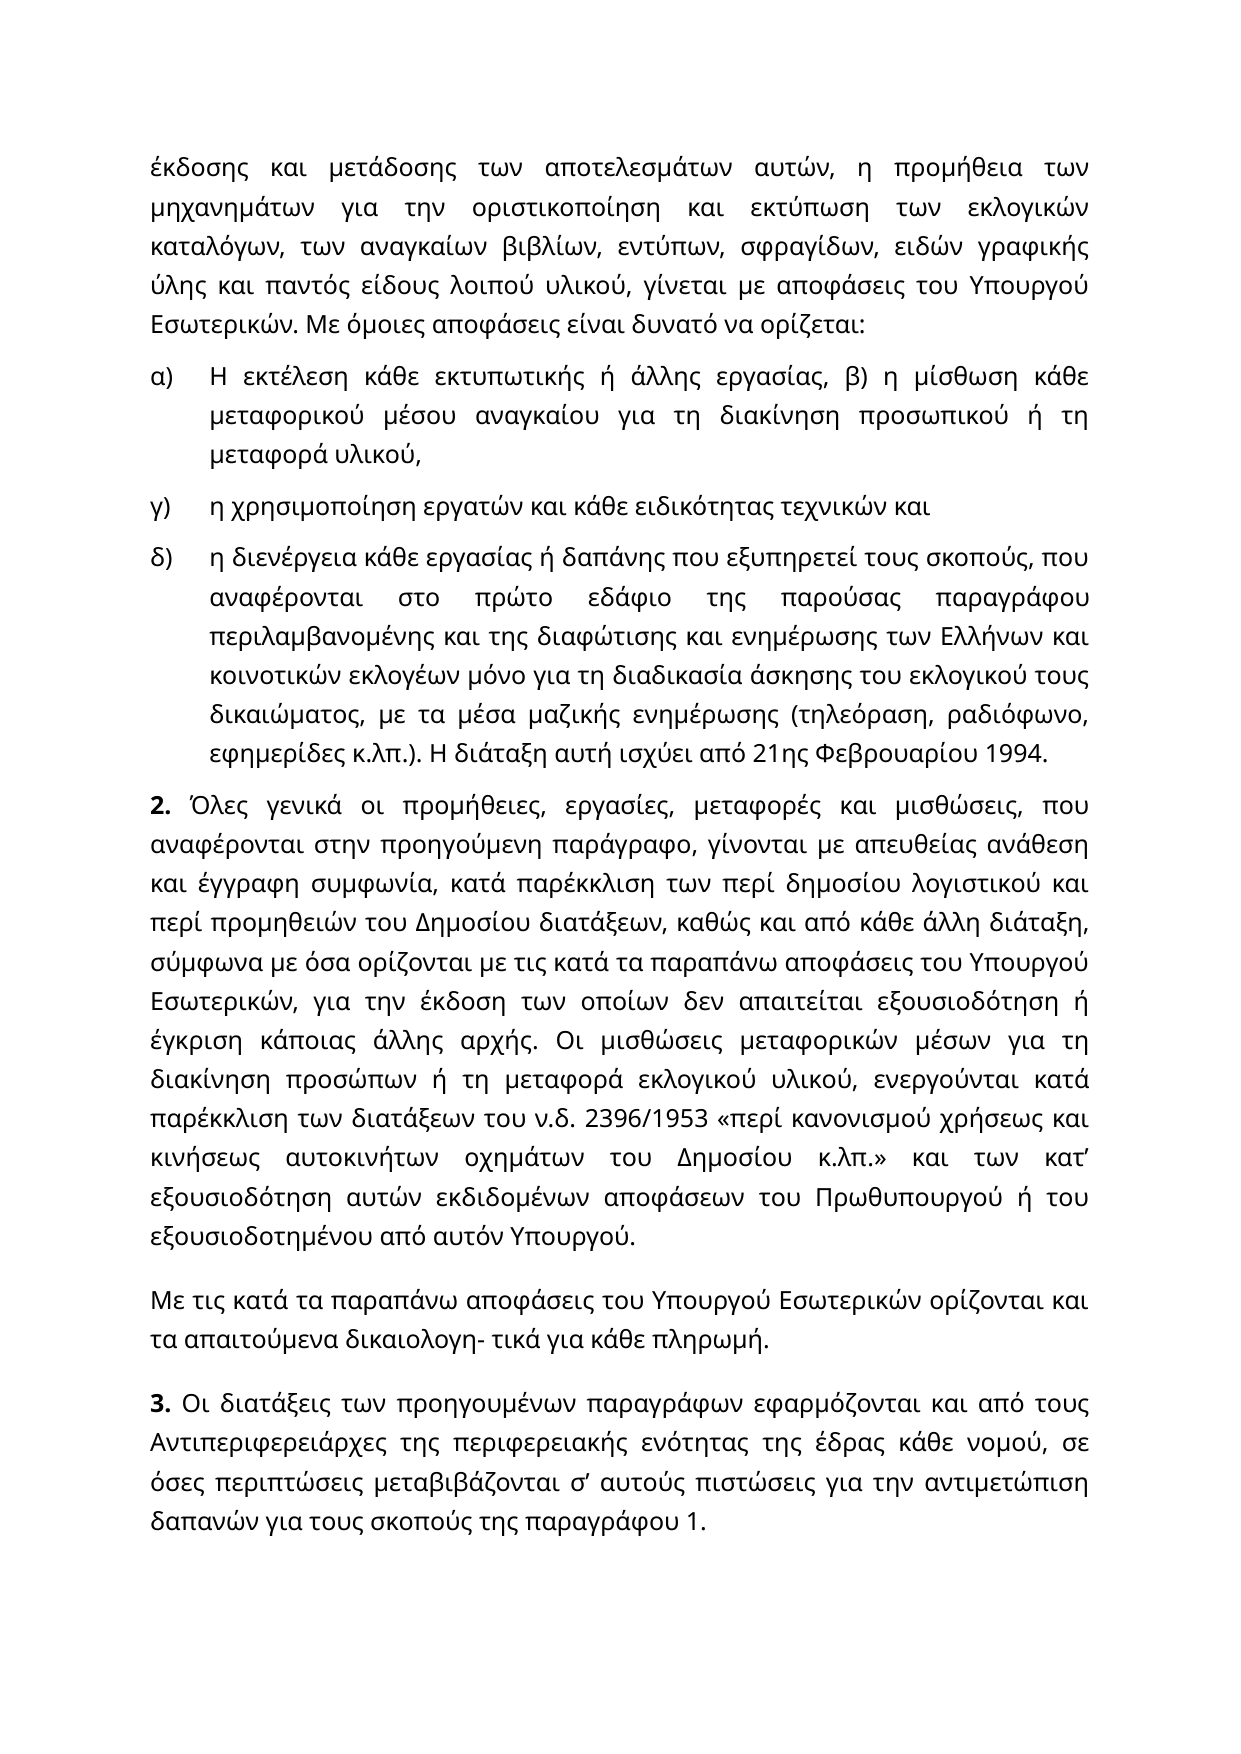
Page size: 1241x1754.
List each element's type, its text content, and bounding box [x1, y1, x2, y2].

text Με τις κατά τα παραπάνω αποφάσεις του Υπουργού Εσωτερικών ορίζονται και τα απαιτούμενα δικαιολογη- τικά για κάθε πληρωμή. [150, 1282, 1090, 1356]
text 3. Οι διατάξεις των προηγουμένων παραγράφων εφαρμόζονται και από τους Αντιπεριφερειάρχες της περιφερειακής ενότητας της έδρας κάθε νομού, σε όσες περιπτώσεις μεταβιβάζονται σ’ αυτούς πιστώσεις για την αντιμετώπιση δαπανών για τους σκοπούς της παραγράφου 1. [150, 1386, 1090, 1537]
list α) Η εκτέλεση κάθε εκτυπωτικής ή άλλης εργασίας, β) η μίσθωση κάθε μεταφορικού μέσου αναγκαίου για τη διακίνηση προσωπικού ή τη μεταφορά υλικού, [150, 358, 1090, 471]
text έκδοσης και μετάδοσης των αποτελεσμάτων αυτών, η προμήθεια των μηχανημάτων για την οριστικοποίηση και εκτύπωση των εκλογικών καταλόγων, των αναγκαίων βιβλίων, εντύπων, σφραγίδων, ειδών γραφικής ύλης και παντός είδους λοιπού υλικού, γίνεται με αποφάσεις του Υπουργού Εσωτερικών. Με όμοιες αποφάσεις είναι δυνατό να ορίζεται: [150, 150, 1090, 341]
list γ) η χρησιμοποίηση εργατών και κάθε ειδικότητας τεχνικών και [150, 488, 1090, 522]
list δ) η διενέργεια κάθε εργασίας ή δαπάνης που εξυπηρετεί τους σκοπούς, που αναφέρονται στο πρώτο εδάφιο της παρούσας παραγράφου περιλαμβανομένης και της διαφώτισης και ενημέρωσης των Ελλήνων και κοινοτικών εκλογέων μόνο για τη διαδικασία άσκησης του εκλογικού τους δικαιώματος, με τα μέσα μαζικής ενημέρωσης (τηλεόραση, ραδιόφωνο, εφημερίδες κ.λπ.). Η διάταξη αυτή ισχύει από 21ης Φεβρουαρίου 1994. [150, 540, 1090, 770]
text 2. Όλες γενικά οι προμήθειες, εργασίες, μεταφορές και μισθώσεις, που αναφέρονται στην προηγούμενη παράγραφο, γίνονται με απευθείας ανάθεση και έγγραφη συμφωνία, κατά παρέκκλιση των περί δημοσίου λογιστικού και περί προμηθειών του Δημοσίου διατάξεων, καθώς και από κάθε άλλη διάταξη, σύμφωνα με όσα ορίζονται με τις κατά τα παραπάνω αποφάσεις του Υπουργού Εσωτερικών, για την έκδοση των οποίων δεν απαιτείται εξουσιοδότηση ή έγκριση κάποιας άλλης αρχής. Οι μισθώσεις μεταφορικών μέσων για τη διακίνηση προσώπων ή τη μεταφορά εκλογικού υλικού, ενεργούνται κατά παρέκκλιση των διατάξεων του ν.δ. 2396/1953 «περί κανονισμού χρήσεως και κινήσεως αυτοκινήτων οχημάτων του Δημοσίου κ.λπ.» και των κατ’ εξουσιοδότηση αυτών εκδιδομένων αποφάσεων του Πρωθυπουργού ή του εξουσιοδοτημένου από αυτόν Υπουργού. [150, 787, 1090, 1252]
